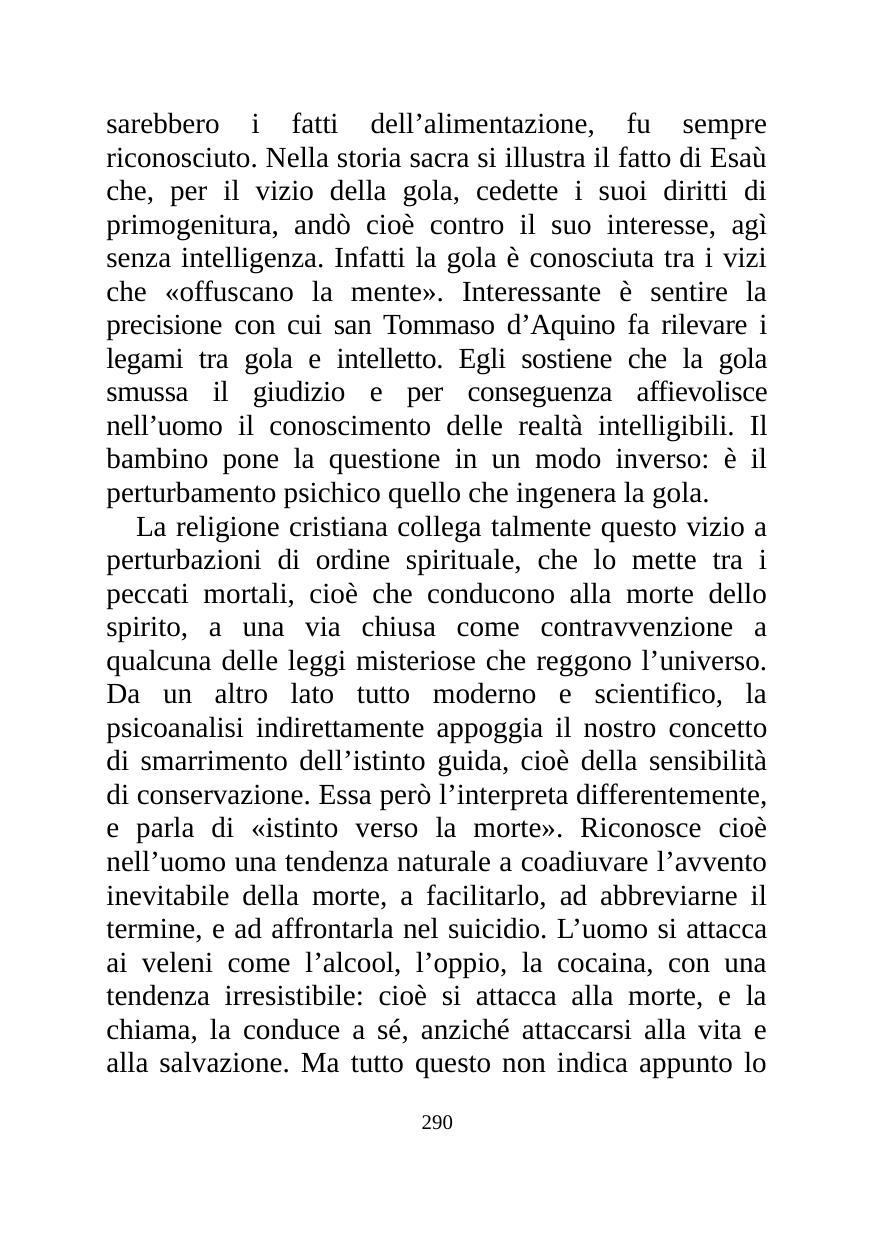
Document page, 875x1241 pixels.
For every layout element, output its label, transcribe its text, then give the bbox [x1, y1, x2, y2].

text La religione cristiana collega talmente questo vizio a perturbazioni di ordine spirituale, che lo mette tra i peccati mortali, cioè che conducono alla morte dello spirito, a una via chiusa come contravvenzione a qualcuna delle leggi misteriose che reggono l’universo. Da un altro lato tutto moderno e scientifico, la psicoanalisi indirettamente appoggia il nostro concetto di smarrimento dell’istinto guida, cioè della sensibilità di conservazione. Essa però l’interpreta differentemente, e parla di «istinto verso la morte». Riconosce cioè nell’uomo una tendenza naturale a coadiuvare l’avvento inevitabile della morte, a facilitarlo, ad abbreviarne il termine, e ad affrontarla nel suicidio. L’uomo si attacca ai veleni come l’alcool, l’oppio, la cocaina, con una tendenza irresistibile: cioè si attacca alla morte, e la chiama, la conduce a sé, anziché attaccarsi alla vita e alla salvazione. Ma tutto questo non indica appunto lo [106, 509, 768, 1079]
text sarebbero i fatti dell’alimentazione, fu sempre riconosciuto. Nella storia sacra si illustra il fatto di Esaù che, per il vizio della gola, cedette i suoi diritti di primogenitura, andò cioè contro il suo interesse, agì senza intelligenza. Infatti la gola è conosciuta tra i vizi che «offuscano la mente». Interessante è sentire la precisione con cui san Tommaso d’Aquino fa rilevare i legami tra gola e intelletto. Egli sostiene che la gola smussa il giudizio e per conseguenza affievolisce nell’uomo il conoscimento delle realtà intelligibili. Il bambino pone la questione in un modo inverso: è il perturbamento psichico quello che ingenera la gola. [106, 106, 768, 509]
